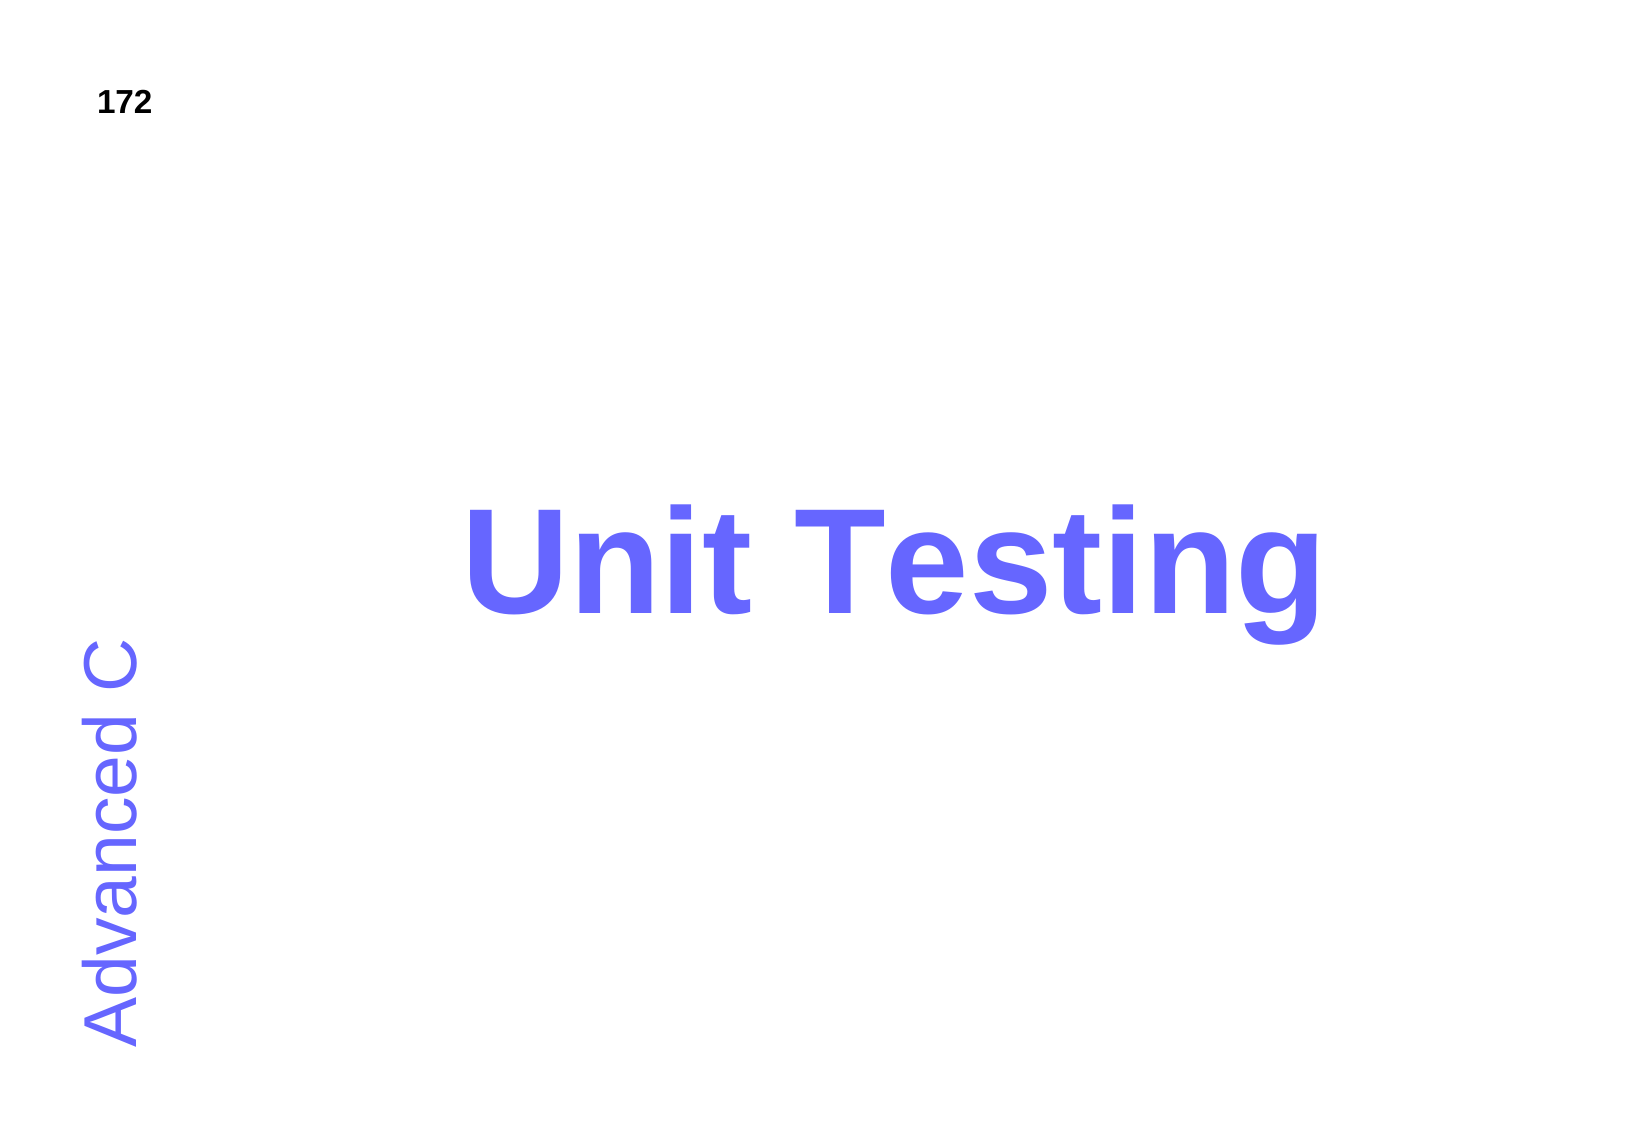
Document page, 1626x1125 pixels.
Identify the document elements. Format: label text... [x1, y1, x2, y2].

title Advanced C [37, 162, 176, 1063]
text_box Unit Testing [446, 456, 1344, 652]
